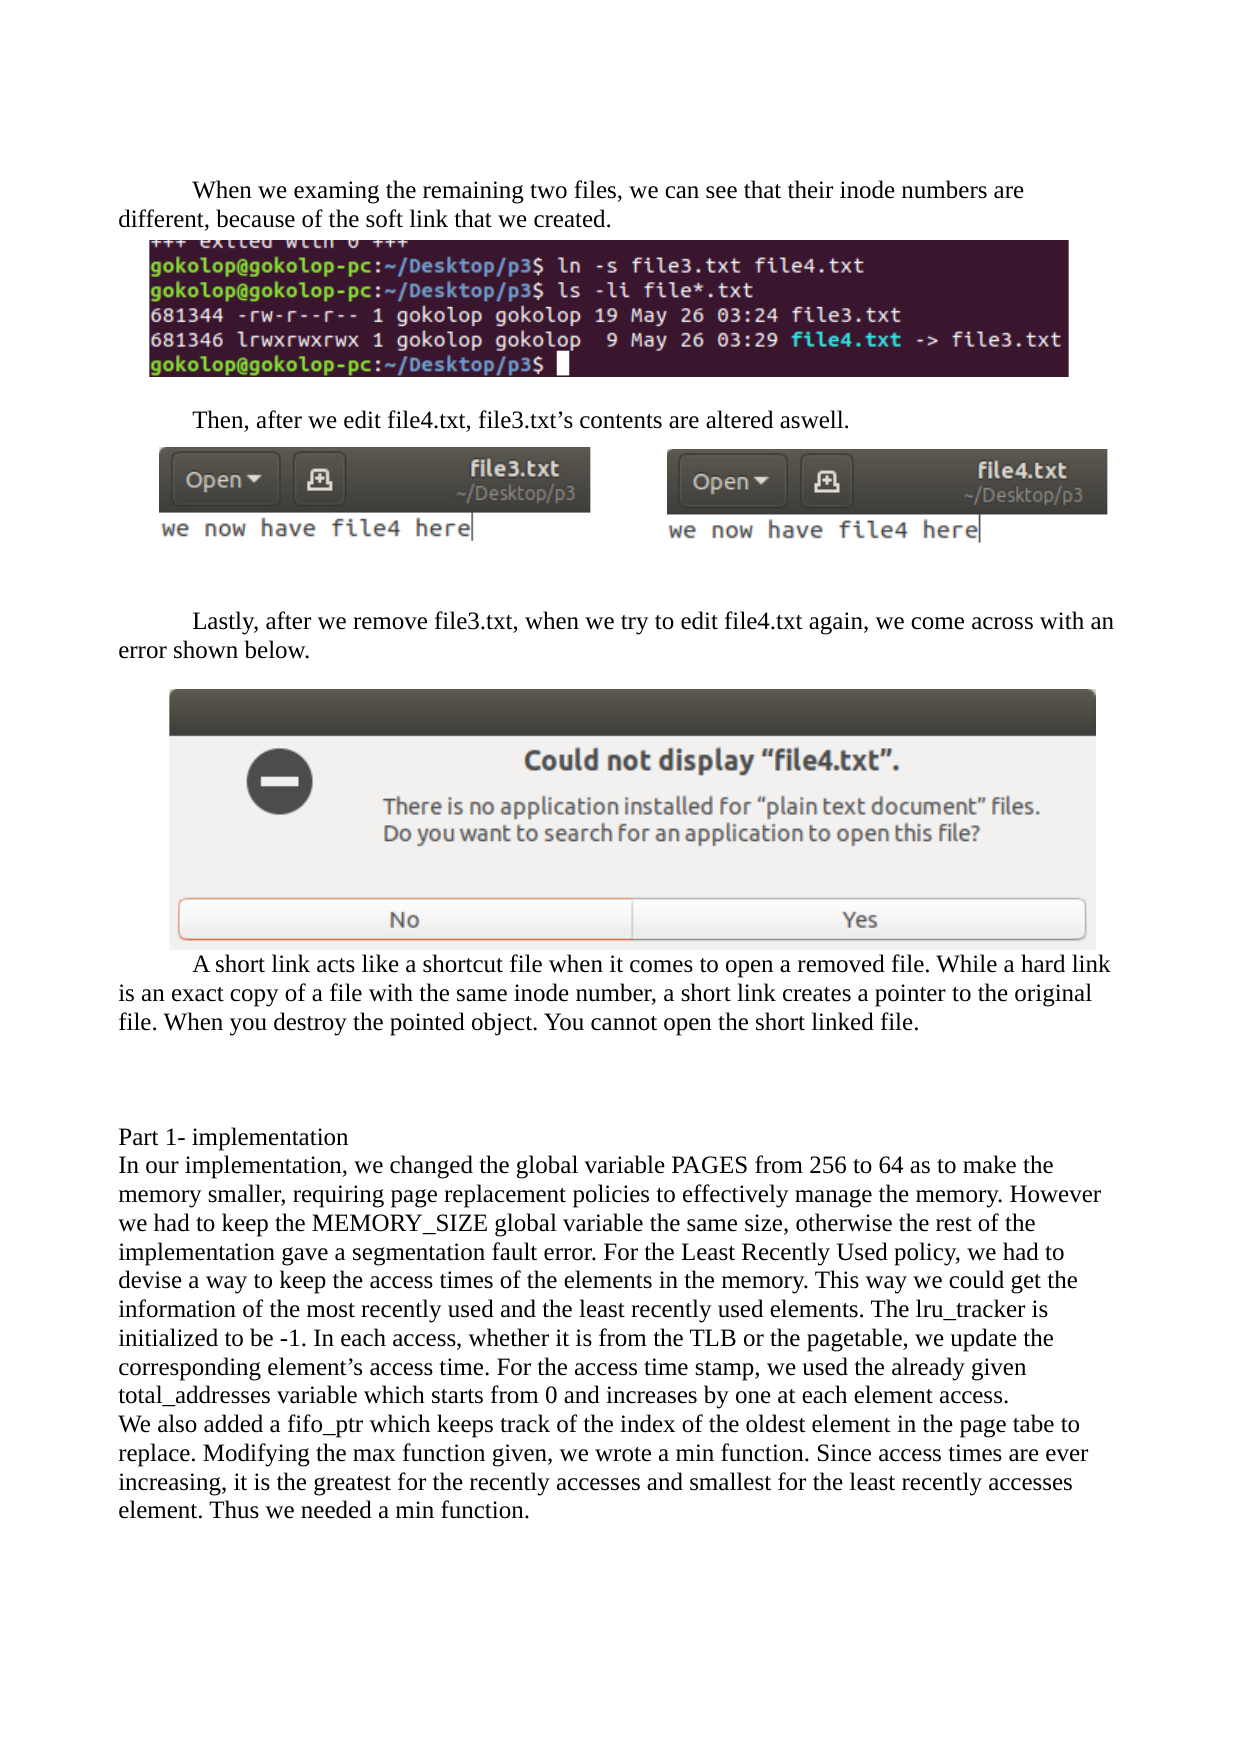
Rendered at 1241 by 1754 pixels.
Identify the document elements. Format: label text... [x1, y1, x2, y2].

picture [169, 689, 1096, 950]
picture [667, 449, 1108, 586]
text In our implementation, we changed the global variable PAGES from 256 to 64 as to make the memory smaller, requiring page replacement policies to effectively manage the memory. However we had to keep the MEMORY_SIZE global variable the same size, otherwise the rest of the implementation gave a segmentation fault error. For the Least Recently Used policy, we had to devise a way to keep the access times of the elements in the memory. This way we could get the information of the most recently used and the least recently used elements. The lru_tracker is initialized to be -1. In each access, whether it is from the TLB or the pagetable, we update the corresponding element’s access time. For the access time stamp, we used the already given total_addresses variable which starts from 0 and increases by one at each element access. [118, 1150, 1122, 1409]
text When we examing the remaining two files, we can see that their inode numbers are different, because of the soft link that we created. [118, 176, 1122, 233]
picture [149, 240, 1069, 377]
text A short link acts like a shortcut file when it comes to open a removed file. While a hard link is an exact copy of a file with the same inode number, a short link creates a pointer to the original file. When you destroy the pointed object. You cannot open the short linked file. [118, 664, 1122, 1035]
text We also added a fifo_ptr which keeps track of the index of the oldest element in the page tabe to replace. Modifying the max function given, we wrote a min function. Since access times are ever increasing, it is the greatest for the recently accesses and smallest for the least recently accesses element. Thus we needed a min function. [118, 1409, 1122, 1524]
text Part 1- implementation [118, 1122, 1122, 1150]
text Lastly, after we remove file3.txt, when we try to edit file4.txt again, we come across with an error shown below. [118, 606, 1122, 664]
text Then, after we edit file4.txt, file3.txt’s contents are altered aswell. [118, 405, 1122, 434]
picture [159, 447, 591, 594]
